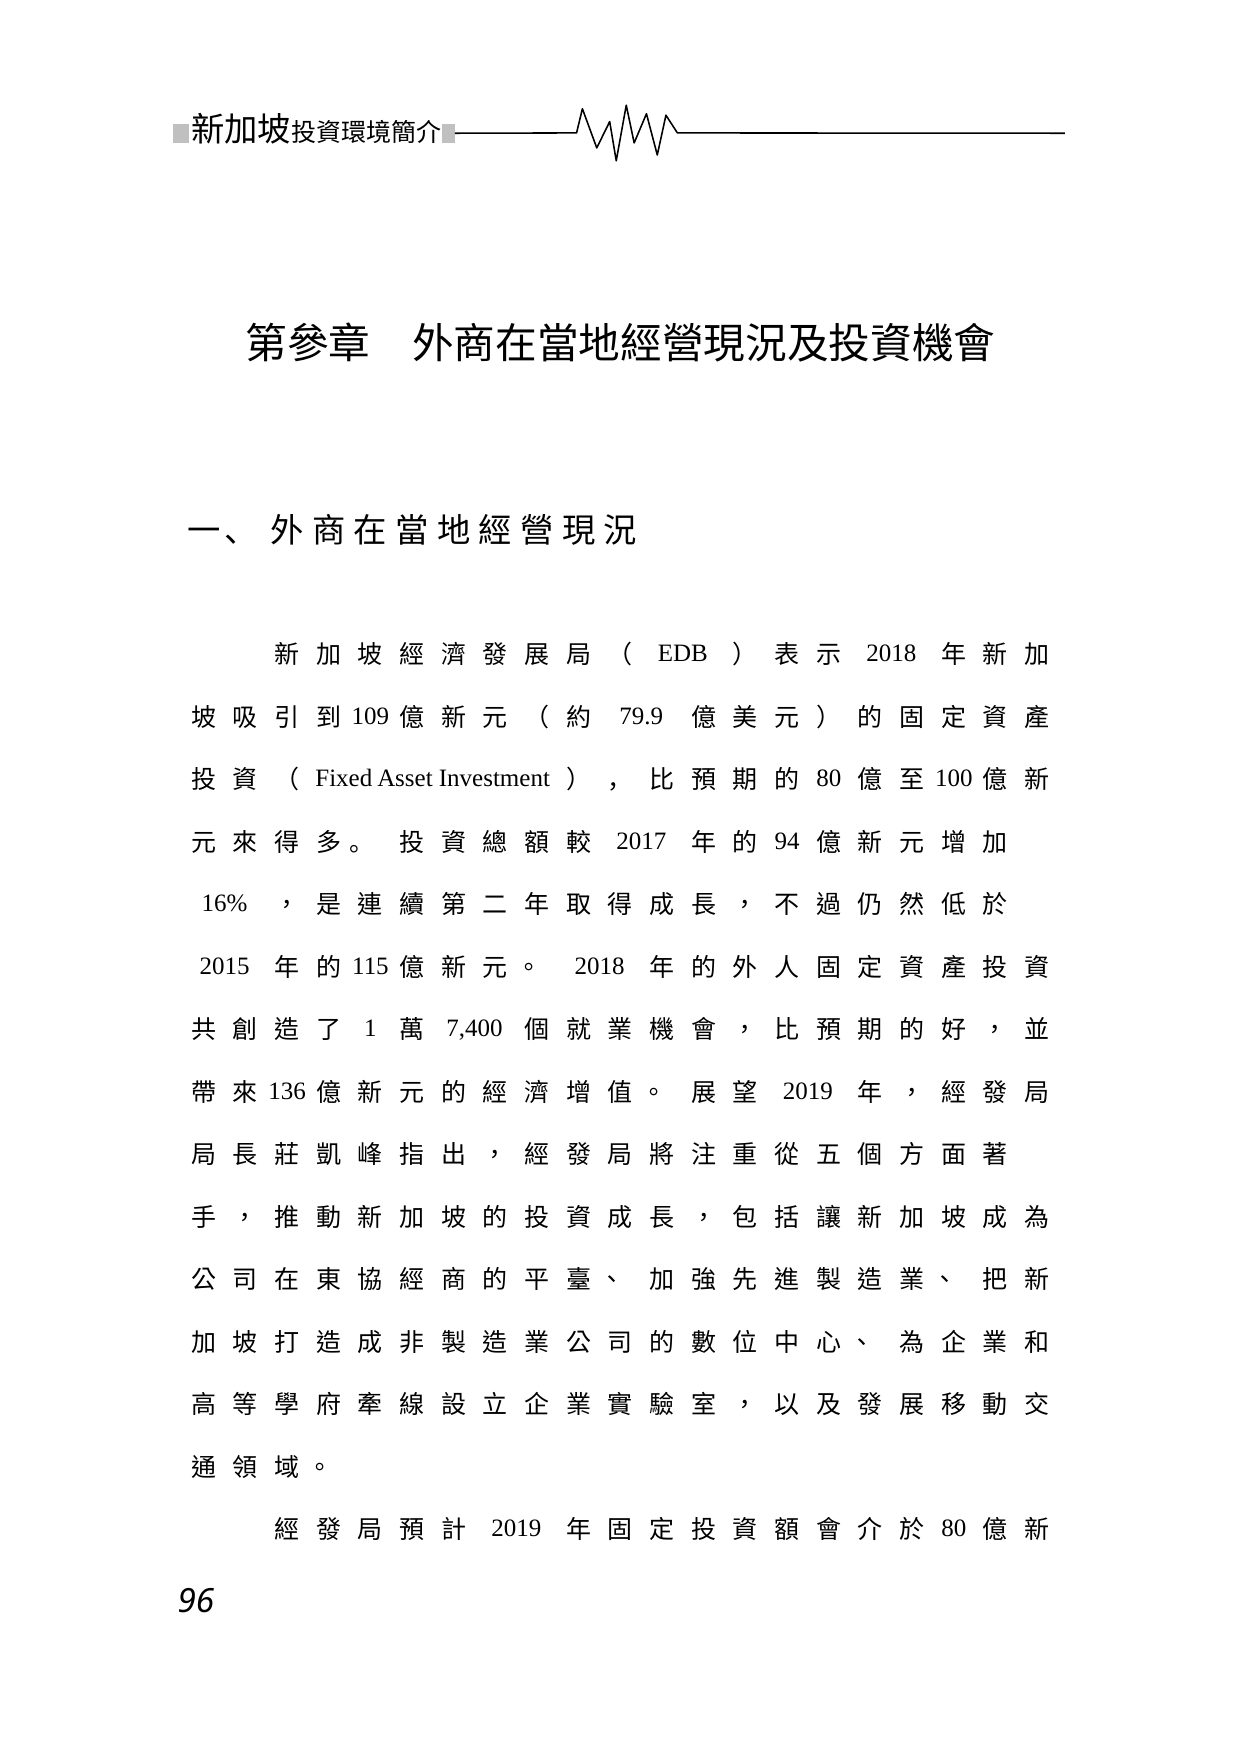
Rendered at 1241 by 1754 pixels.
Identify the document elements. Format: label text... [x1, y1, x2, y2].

text 經發局預計2019年固定投資額會介於80億新 [183, 1486, 1058, 1549]
text 第參章 外商在當地經營現況及投資機會 [183, 299, 1058, 361]
text 一、外商在當地經營現況 [183, 486, 1058, 549]
text 新加坡經濟發展局（EDB）表示2018年新加坡吸引到109億新元（約79.9億美元）的固定資產投資（Fixed Asset Investment），比預期的80億至100億新元來得多。投資總額較2017年的94億新元增加16%，是連續第二年取得成長，不過仍然低於2015年的115億新元。2018年的外人固定資產投資共創造了1萬7,400個就業機會，比預期的好，並帶來136億新元的經濟增值。展望2019年，經發局局長莊凱峰指出，經發局將注重從五個方面著手，推動新加坡的投資成長，包括讓新加坡成為公司在東協經商的平臺、加強先進製造業、把新加坡打造成非製造業公司的數位中心、為企業和高等學府牽線設立企業實驗室，以及發展移動交通領域。 [183, 611, 1058, 1486]
